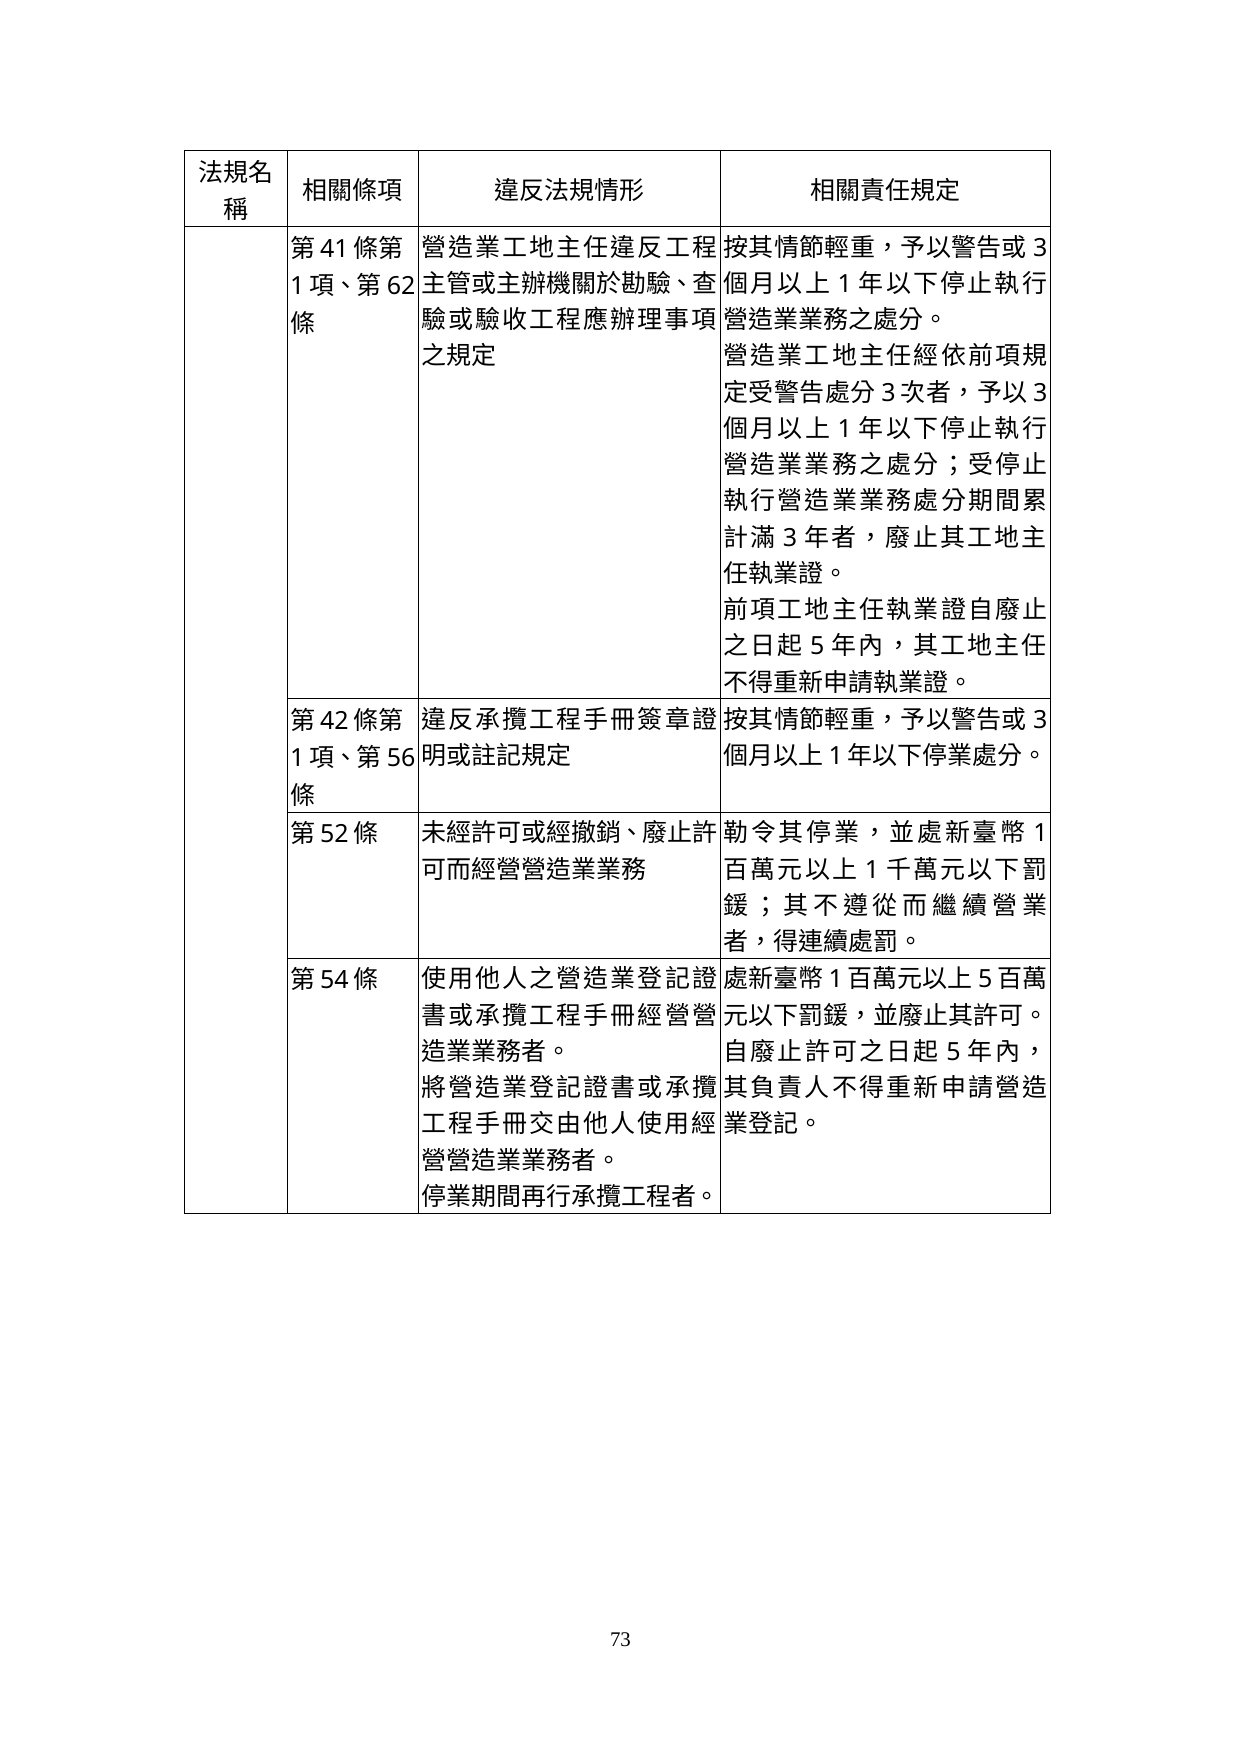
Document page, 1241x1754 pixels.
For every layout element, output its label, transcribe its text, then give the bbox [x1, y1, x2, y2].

table_header 相關條項 [288, 151, 418, 226]
table_cell 使用他人之營造業登記證書或承攬工程手冊經營營造業業務者。 將營造業登記證書或承攬工程手冊交由他人使用經營營造業業務者。 停業期間再行承攬工程者。 [419, 959, 720, 1213]
table_header 法規名稱 [185, 151, 287, 226]
table_cell 勒令其停業，並處新臺幣1百萬元以上1千萬元以下罰鍰；其不遵從而繼續營業者，得連續處罰。 [721, 813, 1050, 958]
table_cell 第52條 [288, 813, 418, 958]
table_cell 按其情節輕重，予以警告或3個月以上1年以下停止執行營造業業務之處分。 營造業工地主任經依前項規定受警告處分3次者，予以3個月以上1年以下停止執行營造業業務之處分；受停止執行營造業業務處分期間累計滿3年者，廢止其工地主任執業證。 前項工地主任執業證自廢止之日起5年內，其工地主任不得重新申請執業證。 [721, 227, 1050, 698]
table_header 相關責任規定 [721, 151, 1050, 226]
table_cell 營造業工地主任違反工程主管或主辦機關於勘驗、查驗或驗收工程應辦理事項之規定 [419, 227, 720, 698]
table_cell 第42條第1項、第56條 [288, 699, 418, 812]
table_cell 按其情節輕重，予以警告或3個月以上1年以下停業處分。 [721, 699, 1050, 812]
table_cell 違反承攬工程手冊簽章證明或註記規定 [419, 699, 720, 812]
table_cell 第41條第1項、第62條 [288, 227, 418, 698]
table_cell 第54條 [288, 959, 418, 1213]
table_cell 未經許可或經撤銷、廢止許可而經營營造業業務 [419, 813, 720, 958]
table_header 違反法規情形 [419, 151, 720, 226]
table_cell [185, 227, 287, 1213]
table_cell 處新臺幣1百萬元以上5百萬元以下罰鍰，並廢止其許可。 自廢止許可之日起5年內，其負責人不得重新申請營造業登記。 [721, 959, 1050, 1213]
